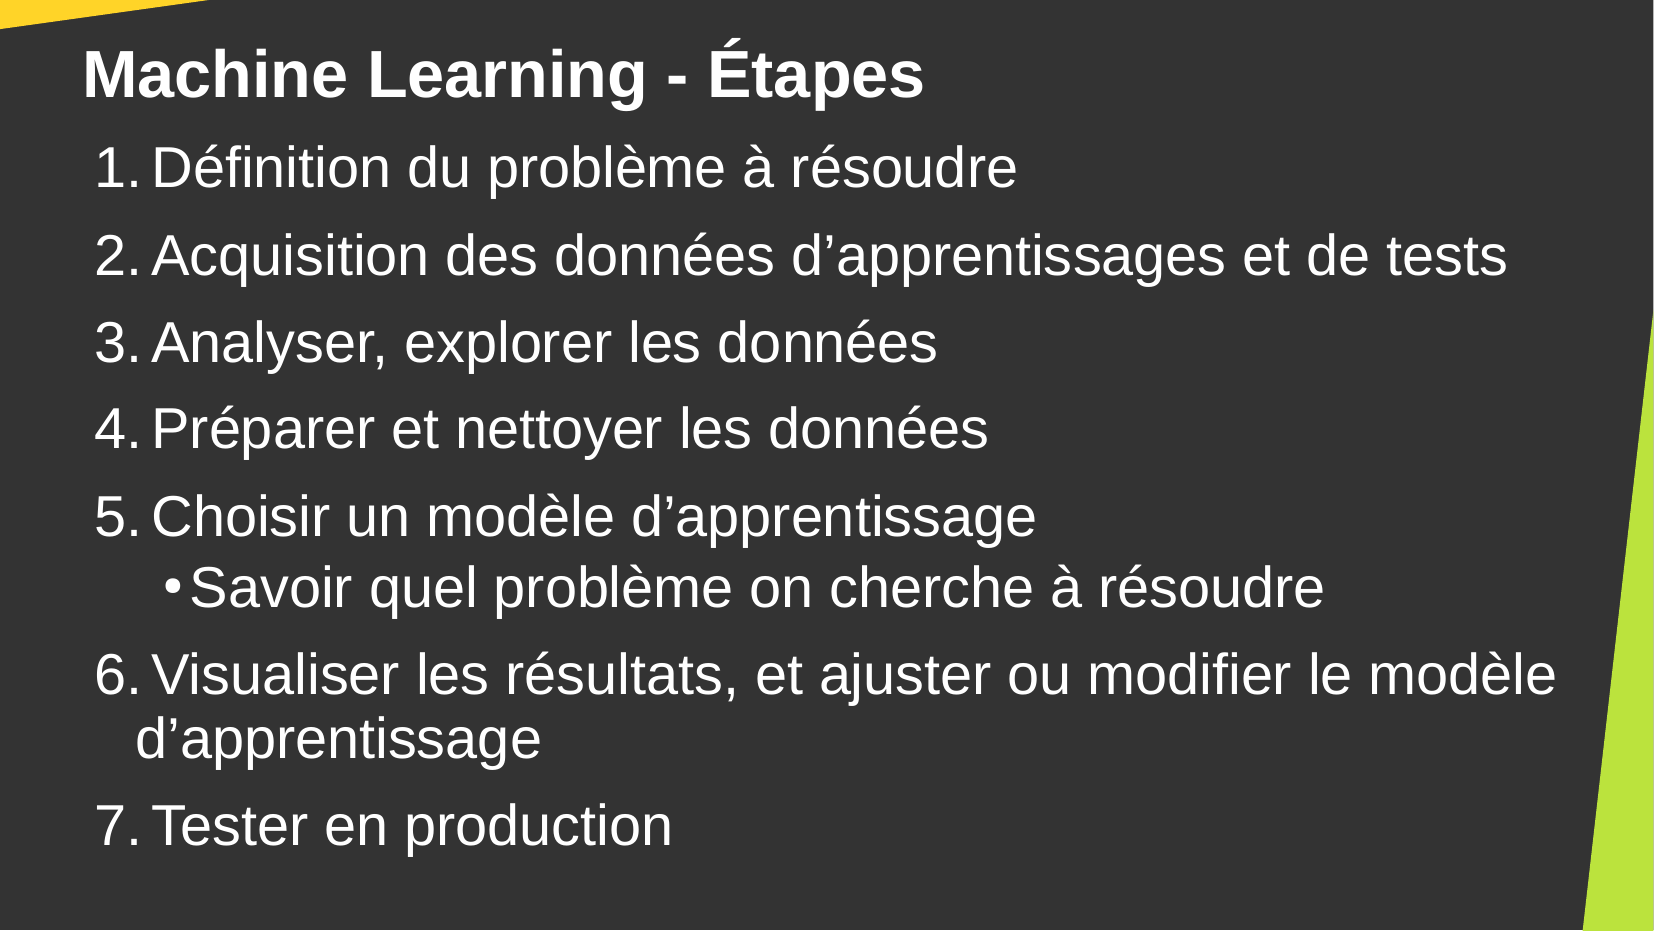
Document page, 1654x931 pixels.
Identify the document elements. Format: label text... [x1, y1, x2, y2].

text_box [0, 0, 209, 30]
text_box [1582, 304, 1654, 931]
list Définition du problème à résoudre Acquisition des données d’apprentissages et de tests Analyser, explorer les données Préparer et nettoyer les données Choisir un modèle d’apprentissage Savoir quel problème on cherche à résoudre Visualiser les résultats, et ajuster ou modifier le modèle d’apprentissage Tester en production [80, 135, 1583, 875]
title Machine Learning - Étapes [82, 37, 1571, 115]
